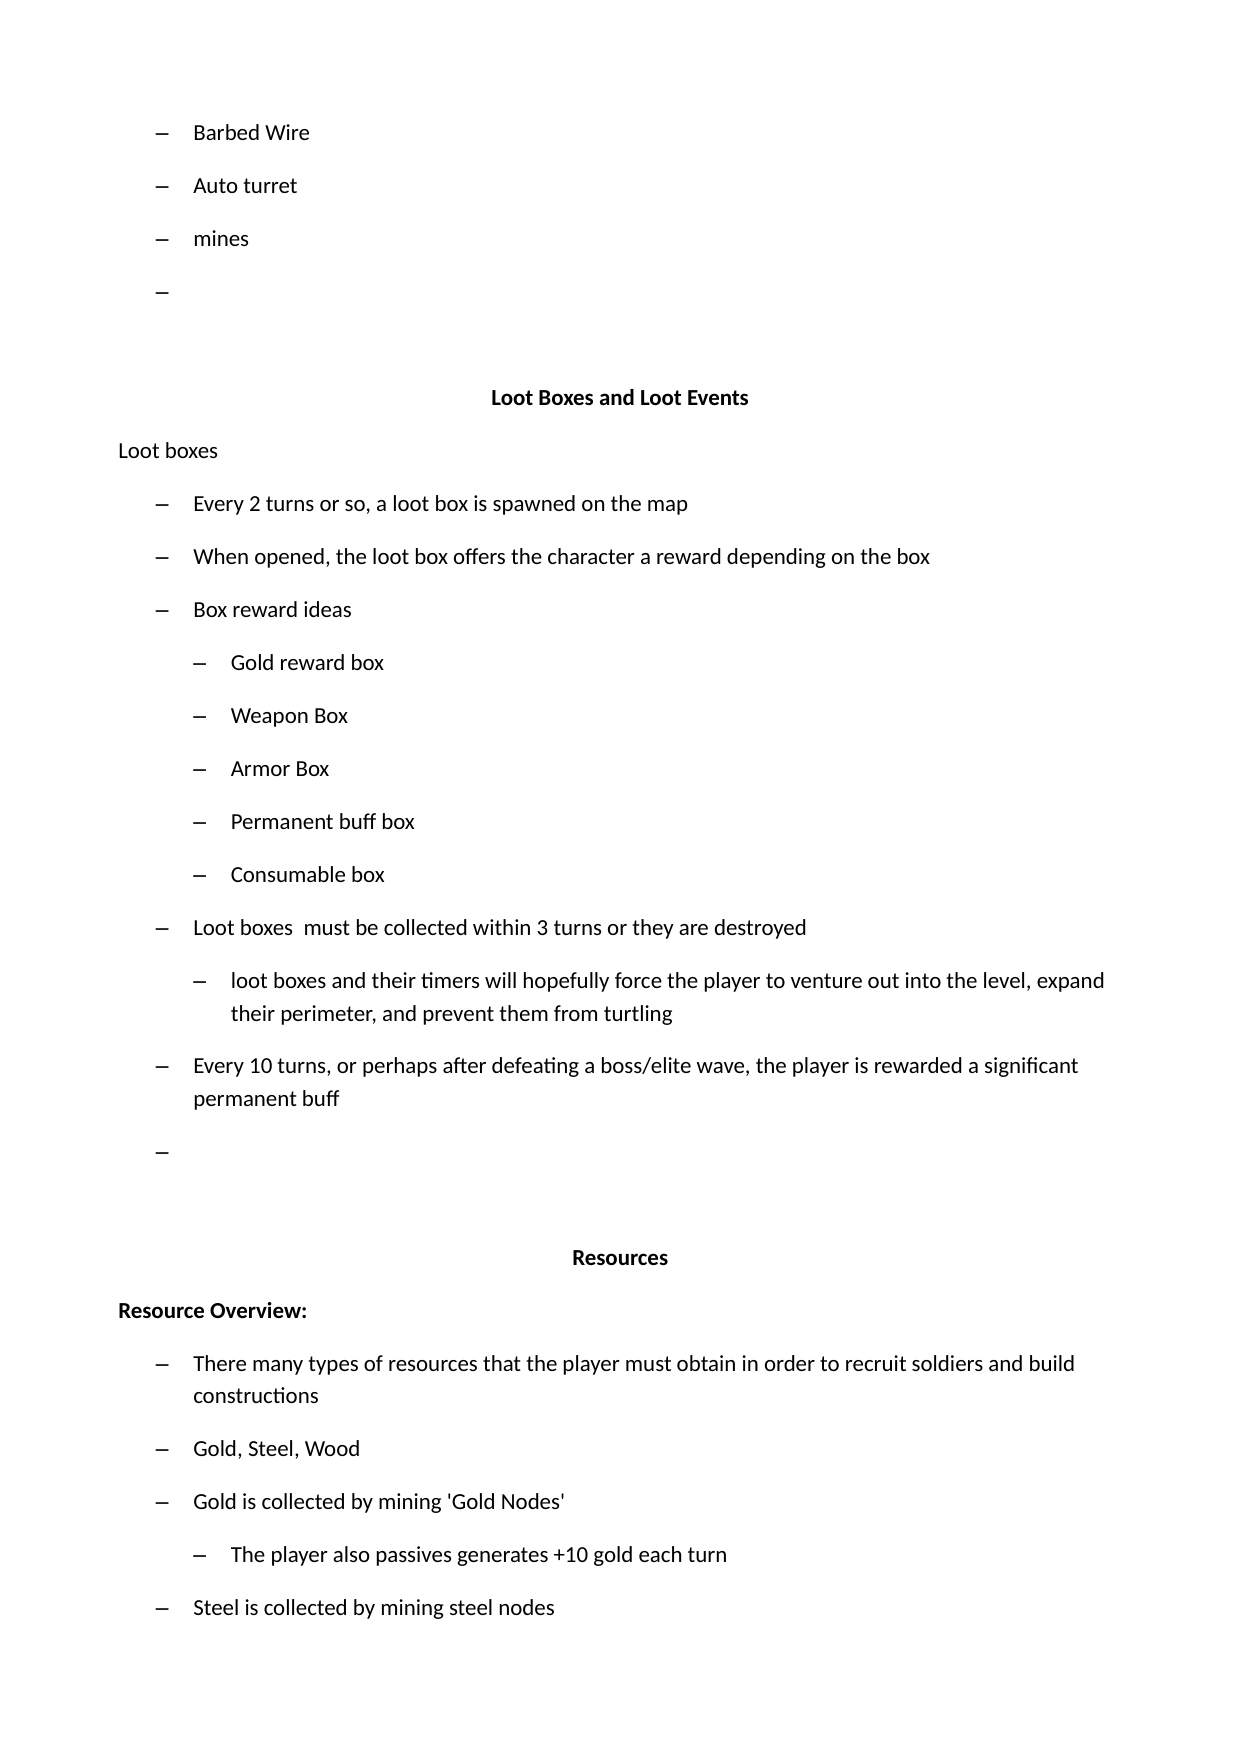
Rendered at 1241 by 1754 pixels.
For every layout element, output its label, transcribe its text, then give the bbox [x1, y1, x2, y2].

list When opened, the loot box offers the character a reward depending on the box [156, 542, 1122, 570]
list There many types of resources that the player must obtain in order to recruit soldiers and build constructions [156, 1349, 1122, 1409]
list Every 2 turns or so, a loot box is spawned on the map [156, 489, 1122, 517]
list Consumable box [193, 860, 1122, 888]
text Resources [118, 1243, 1122, 1271]
list Gold is collected by mining 'Gold Nodes' [156, 1487, 1122, 1515]
list Box reward ideas [156, 595, 1122, 623]
text Loot Boxes and Loot Events [118, 383, 1122, 411]
list Auto turret [156, 171, 1122, 199]
list Every 10 turns, or perhaps after defeating a boss/elite wave, the player is rewarded a significant permanent buff [156, 1052, 1122, 1112]
list Gold, Steel, Wood [156, 1434, 1122, 1462]
text Loot boxes [118, 436, 1122, 464]
list Loot boxes must be collected within 3 turns or they are destroyed [156, 913, 1122, 941]
list loot boxes and their timers will hopefully force the player to venture out into the level, expand their perimeter, and prevent them from turtling [193, 966, 1122, 1027]
list Weapon Box [193, 701, 1122, 729]
list Gold reward box [193, 648, 1122, 676]
list Permanent buff box [193, 807, 1122, 835]
text Resource Overview: [118, 1296, 1122, 1324]
list The player also passives generates +10 gold each turn [193, 1540, 1122, 1568]
list Armor Box [193, 754, 1122, 782]
list Steel is collected by mining steel nodes [156, 1593, 1122, 1621]
list mines [156, 224, 1122, 252]
list Barbed Wire [156, 118, 1122, 146]
